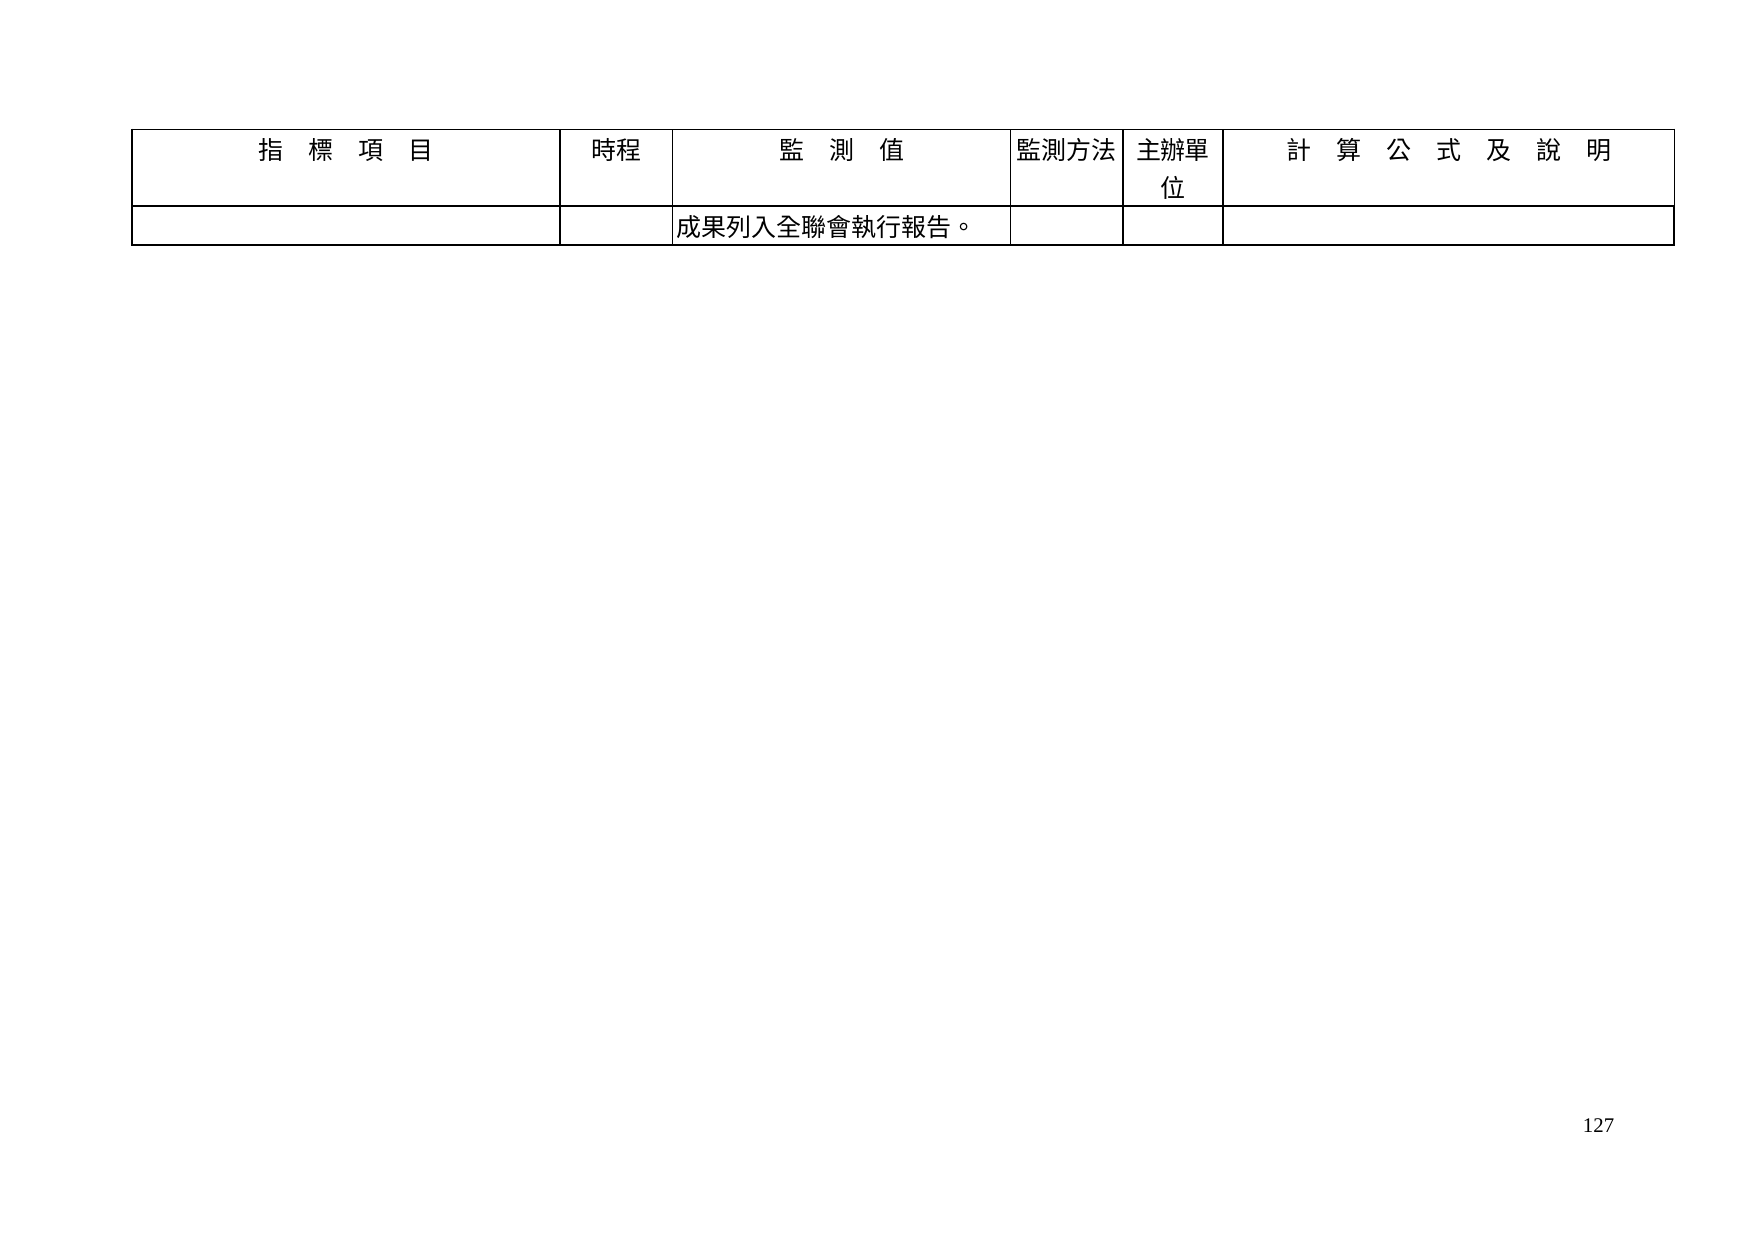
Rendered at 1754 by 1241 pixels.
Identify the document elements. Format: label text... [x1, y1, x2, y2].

table_header 監 測 值 [673, 130, 1010, 205]
table_cell [1124, 207, 1222, 244]
table_header 計 算 公 式 及 說 明 [1224, 130, 1674, 205]
table_header 時程 [561, 130, 672, 205]
table_header 主辦單位 [1124, 130, 1222, 205]
table_cell [561, 207, 672, 244]
table_cell [1224, 207, 1673, 244]
table_cell [133, 207, 559, 244]
table_cell [1011, 207, 1122, 244]
table_header 監測方法 [1011, 130, 1122, 205]
table_cell 成果列入全聯會執行報告。 [673, 207, 1010, 244]
table_header 指 標 項 目 [133, 130, 559, 205]
